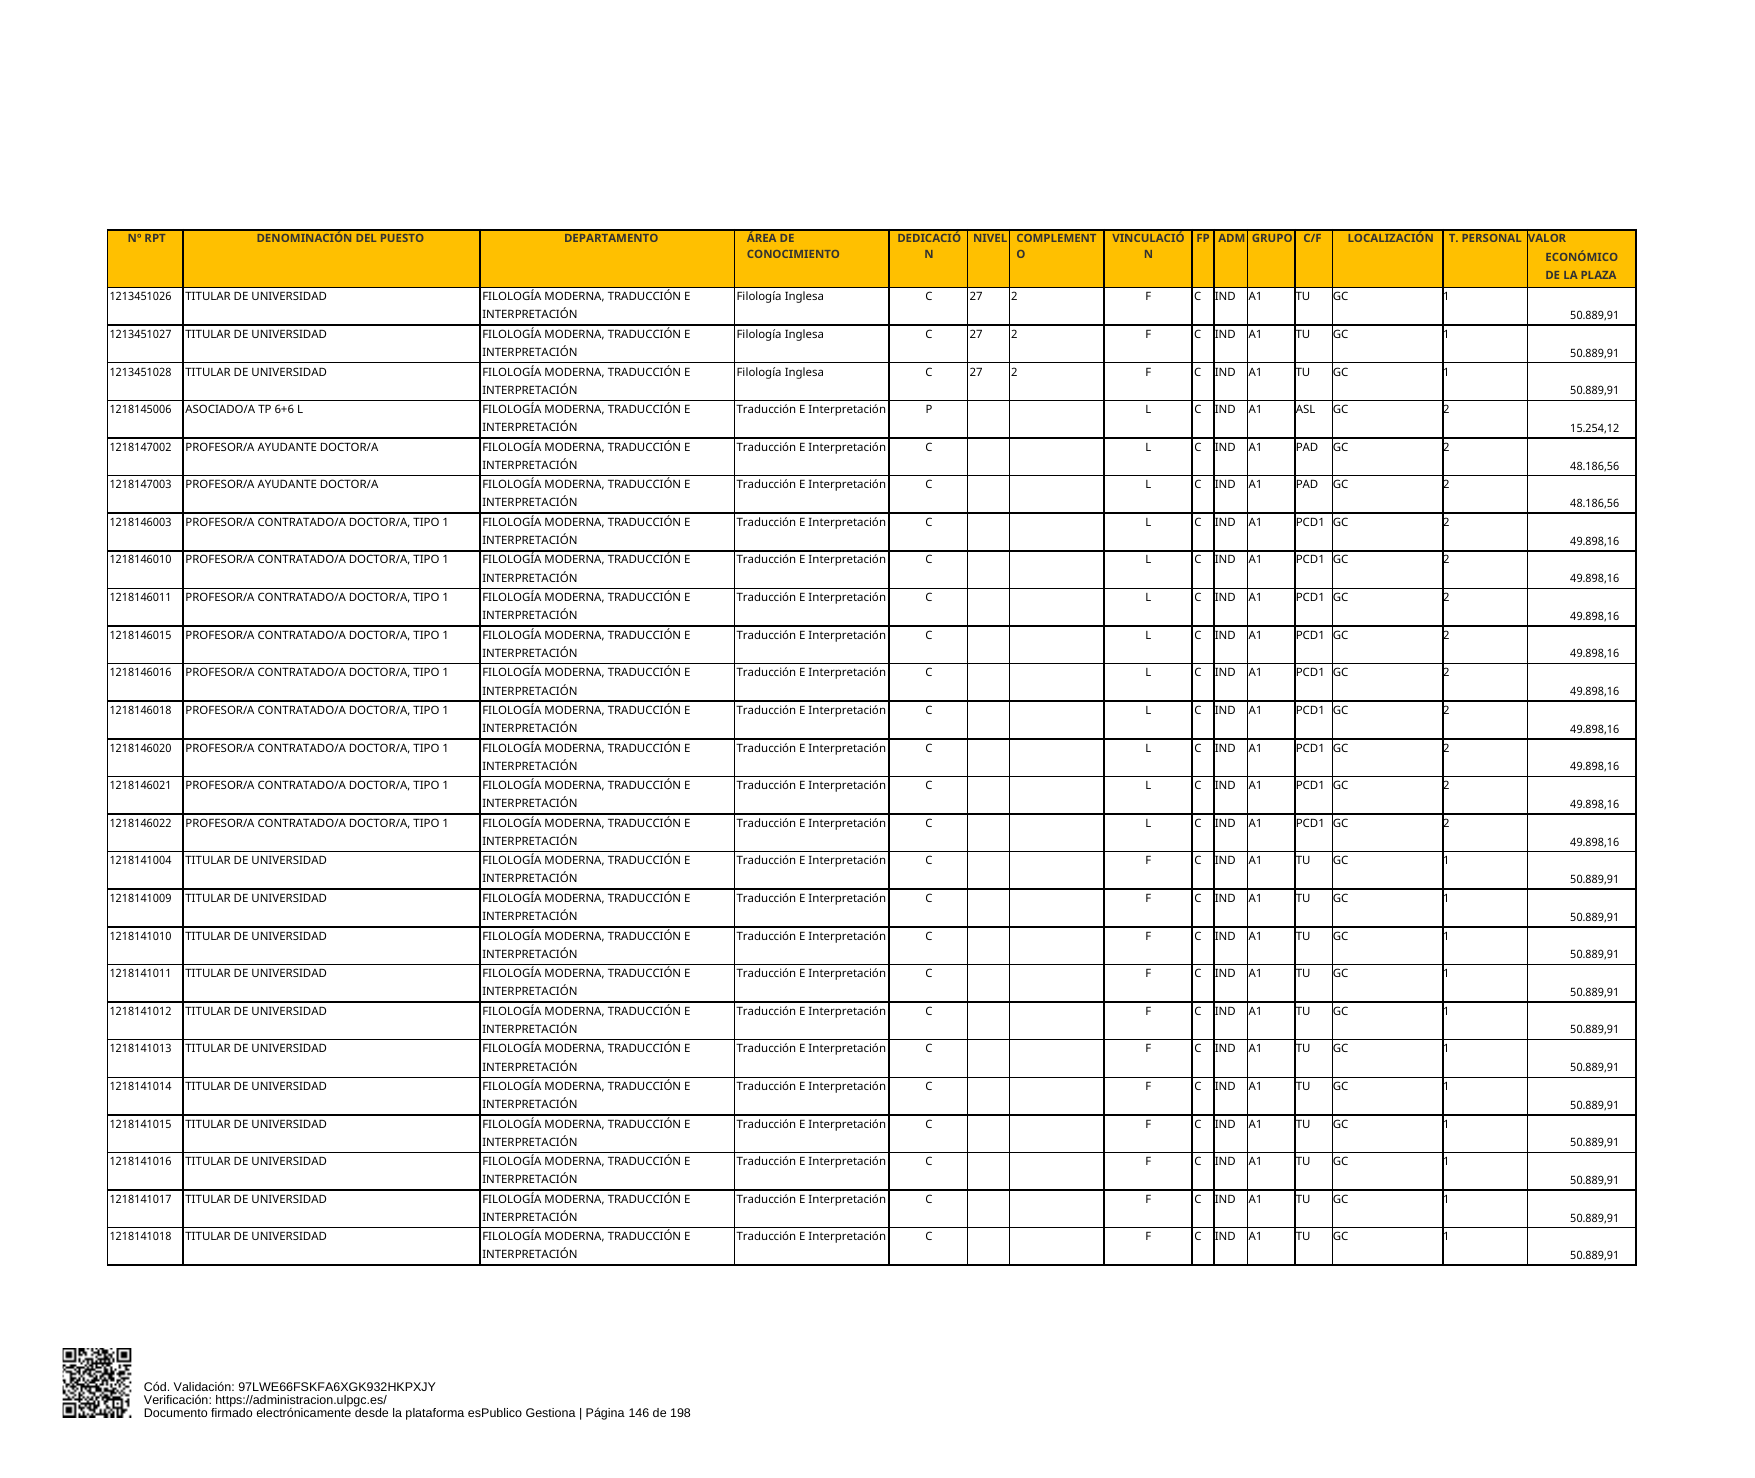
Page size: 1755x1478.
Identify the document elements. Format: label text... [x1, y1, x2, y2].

table_cell PAD [1296, 476, 1332, 512]
table_cell 1218141013 [108, 1040, 182, 1076]
table_cell FILOLOGÍA MODERNA, TRADUCCIÓN E INTERPRETACIÓN [481, 928, 734, 963]
table_cell IND [1215, 852, 1247, 888]
table_cell Traducción E Interpretación [735, 1228, 888, 1264]
table_cell [968, 1116, 1009, 1152]
table_cell 50.889,91 [1528, 1153, 1635, 1189]
table_cell [968, 476, 1009, 512]
table_cell A1 [1248, 852, 1294, 888]
table_cell GC [1333, 1153, 1442, 1189]
table_cell TU [1296, 1078, 1332, 1114]
table_cell Traducción E Interpretación [735, 439, 888, 475]
table_cell GC [1333, 514, 1442, 550]
table_cell TU [1296, 1116, 1332, 1152]
table_cell Traducción E Interpretación [735, 815, 888, 851]
table_cell A1 [1248, 627, 1294, 663]
table_cell [1010, 1003, 1103, 1039]
table_cell 50.889,91 [1528, 1191, 1635, 1227]
table_cell [968, 740, 1009, 776]
table_cell L [1105, 514, 1191, 550]
table_cell 50.889,91 [1528, 363, 1635, 399]
table_cell 1 [1444, 1228, 1527, 1264]
table_cell 1218146020 [108, 740, 182, 776]
table_cell Traducción E Interpretación [735, 589, 888, 625]
table_cell C [1193, 401, 1213, 437]
table_cell 2 [1444, 439, 1527, 475]
table_cell TITULAR DE UNIVERSIDAD [184, 1003, 479, 1039]
table_cell 1218146003 [108, 514, 182, 550]
table_cell C [890, 702, 967, 738]
table_cell L [1105, 439, 1191, 475]
table_cell 1 [1444, 1153, 1527, 1189]
table_cell C [890, 326, 967, 362]
table_cell F [1105, 363, 1191, 399]
table_cell C [890, 890, 967, 926]
table_cell 2 [1444, 740, 1527, 776]
table_cell Filología Inglesa [735, 363, 888, 399]
table_cell A1 [1248, 363, 1294, 399]
table_cell PCD1 [1296, 777, 1332, 813]
table_cell P [890, 401, 967, 437]
table_cell 50.889,91 [1528, 965, 1635, 1001]
table_cell [968, 815, 1009, 851]
table_cell Traducción E Interpretación [735, 1078, 888, 1114]
table_cell C [890, 965, 967, 1001]
table_cell A1 [1248, 664, 1294, 700]
table_cell [1010, 1116, 1103, 1152]
table_cell Traducción E Interpretación [735, 664, 888, 700]
table_cell 27 [968, 363, 1009, 399]
table_cell TU [1296, 852, 1332, 888]
table_cell [968, 1191, 1009, 1227]
table_cell 2 [1444, 476, 1527, 512]
table_cell TITULAR DE UNIVERSIDAD [184, 288, 479, 324]
table_cell GC [1333, 928, 1442, 963]
table_cell IND [1215, 326, 1247, 362]
table_cell Traducción E Interpretación [735, 627, 888, 663]
table_cell PCD1 [1296, 514, 1332, 550]
table_cell [1010, 1228, 1103, 1264]
table_cell IND [1215, 777, 1247, 813]
table_cell TU [1296, 363, 1332, 399]
table_cell IND [1215, 740, 1247, 776]
table_cell [968, 552, 1009, 587]
table_cell 49.898,16 [1528, 740, 1635, 776]
table_cell Traducción E Interpretación [735, 1153, 888, 1189]
table_cell PROFESOR/A CONTRATADO/A DOCTOR/A, TIPO 1 [184, 777, 479, 813]
table_cell TU [1296, 965, 1332, 1001]
table_cell TITULAR DE UNIVERSIDAD [184, 852, 479, 888]
table_cell GC [1333, 740, 1442, 776]
table_header DENOMINACIÓN DEL PUESTO [184, 231, 479, 287]
table_cell C [1193, 552, 1213, 587]
table_cell TU [1296, 1191, 1332, 1227]
table_cell C [890, 476, 967, 512]
table_cell [968, 965, 1009, 1001]
table_cell IND [1215, 288, 1247, 324]
table_cell 1213451027 [108, 326, 182, 362]
table_cell 50.889,91 [1528, 1003, 1635, 1039]
table_cell A1 [1248, 439, 1294, 475]
table_cell C [890, 1228, 967, 1264]
table_cell [968, 664, 1009, 700]
table_cell IND [1215, 401, 1247, 437]
table_cell PCD1 [1296, 589, 1332, 625]
table_cell [968, 589, 1009, 625]
table_cell A1 [1248, 928, 1294, 963]
table_cell FILOLOGÍA MODERNA, TRADUCCIÓN E INTERPRETACIÓN [481, 1078, 734, 1114]
table_cell IND [1215, 1191, 1247, 1227]
table_cell 1 [1444, 1191, 1527, 1227]
table_cell Traducción E Interpretación [735, 965, 888, 1001]
table_cell C [1193, 1228, 1213, 1264]
table_cell [1010, 439, 1103, 475]
table_cell Traducción E Interpretación [735, 552, 888, 587]
table_cell C [1193, 740, 1213, 776]
table_cell F [1105, 890, 1191, 926]
table_header VINCULACIÓN [1105, 231, 1191, 287]
table_cell C [890, 363, 967, 399]
table_header NIVEL [968, 231, 1009, 287]
table_cell [968, 1153, 1009, 1189]
table_cell PROFESOR/A AYUDANTE DOCTOR/A [184, 476, 479, 512]
table_cell FILOLOGÍA MODERNA, TRADUCCIÓN E INTERPRETACIÓN [481, 439, 734, 475]
table_cell Traducción E Interpretación [735, 476, 888, 512]
table_cell GC [1333, 363, 1442, 399]
table_cell L [1105, 552, 1191, 587]
table_cell 1 [1444, 363, 1527, 399]
table_cell [1010, 890, 1103, 926]
table_cell A1 [1248, 702, 1294, 738]
table_cell C [1193, 288, 1213, 324]
table_cell FILOLOGÍA MODERNA, TRADUCCIÓN E INTERPRETACIÓN [481, 1116, 734, 1152]
table_cell GC [1333, 890, 1442, 926]
table_cell FILOLOGÍA MODERNA, TRADUCCIÓN E INTERPRETACIÓN [481, 326, 734, 362]
table_cell PROFESOR/A CONTRATADO/A DOCTOR/A, TIPO 1 [184, 664, 479, 700]
table_cell 50.889,91 [1528, 288, 1635, 324]
table_cell [968, 401, 1009, 437]
table_cell C [890, 1078, 967, 1114]
table_cell GC [1333, 702, 1442, 738]
table_cell FILOLOGÍA MODERNA, TRADUCCIÓN E INTERPRETACIÓN [481, 1153, 734, 1189]
table_cell L [1105, 589, 1191, 625]
table_cell FILOLOGÍA MODERNA, TRADUCCIÓN E INTERPRETACIÓN [481, 852, 734, 888]
table_cell TU [1296, 1040, 1332, 1076]
table_cell FILOLOGÍA MODERNA, TRADUCCIÓN E INTERPRETACIÓN [481, 965, 734, 1001]
table_cell A1 [1248, 1228, 1294, 1264]
table_cell 1218141014 [108, 1078, 182, 1114]
table_cell FILOLOGÍA MODERNA, TRADUCCIÓN E INTERPRETACIÓN [481, 740, 734, 776]
table_cell GC [1333, 1040, 1442, 1076]
table_cell IND [1215, 552, 1247, 587]
table_cell C [890, 1153, 967, 1189]
table_cell TITULAR DE UNIVERSIDAD [184, 1191, 479, 1227]
table_cell 1 [1444, 965, 1527, 1001]
table_cell A1 [1248, 401, 1294, 437]
table_cell [1010, 1078, 1103, 1114]
table_cell GC [1333, 589, 1442, 625]
table_cell [968, 852, 1009, 888]
table_cell 1218141012 [108, 1003, 182, 1039]
table_cell IND [1215, 1003, 1247, 1039]
table_cell 1218141009 [108, 890, 182, 926]
table_cell [1010, 589, 1103, 625]
table_cell C [1193, 514, 1213, 550]
table_cell 1218147003 [108, 476, 182, 512]
table_cell A1 [1248, 1153, 1294, 1189]
table_cell C [1193, 852, 1213, 888]
table_cell FILOLOGÍA MODERNA, TRADUCCIÓN E INTERPRETACIÓN [481, 664, 734, 700]
table_cell C [1193, 439, 1213, 475]
table_cell 1 [1444, 890, 1527, 926]
table_cell TITULAR DE UNIVERSIDAD [184, 928, 479, 963]
table_cell [1010, 777, 1103, 813]
table_cell IND [1215, 1228, 1247, 1264]
table_cell [1010, 627, 1103, 663]
table_cell PAD [1296, 439, 1332, 475]
table_cell 1218146015 [108, 627, 182, 663]
table_cell 49.898,16 [1528, 589, 1635, 625]
table_header VALOR ECONÓMICO DE LA PLAZA [1528, 231, 1635, 287]
table_cell A1 [1248, 1191, 1294, 1227]
table_cell FILOLOGÍA MODERNA, TRADUCCIÓN E INTERPRETACIÓN [481, 476, 734, 512]
table_cell [1010, 552, 1103, 587]
table_cell Traducción E Interpretación [735, 777, 888, 813]
table_cell FILOLOGÍA MODERNA, TRADUCCIÓN E INTERPRETACIÓN [481, 589, 734, 625]
table_header DEDICACIÓN [890, 231, 967, 287]
table_cell GC [1333, 1003, 1442, 1039]
table_cell [968, 702, 1009, 738]
table_cell 2 [1444, 815, 1527, 851]
table_cell FILOLOGÍA MODERNA, TRADUCCIÓN E INTERPRETACIÓN [481, 627, 734, 663]
table_cell F [1105, 1153, 1191, 1189]
table_cell 50.889,91 [1528, 1078, 1635, 1114]
table_cell C [1193, 476, 1213, 512]
table_cell IND [1215, 439, 1247, 475]
table_cell 1213451026 [108, 288, 182, 324]
table_cell [1010, 852, 1103, 888]
table_cell C [890, 439, 967, 475]
table_cell 48.186,56 [1528, 476, 1635, 512]
table_cell A1 [1248, 476, 1294, 512]
table_cell A1 [1248, 777, 1294, 813]
table_cell 2 [1444, 664, 1527, 700]
table_cell 1218145006 [108, 401, 182, 437]
table_cell [1010, 476, 1103, 512]
table_header FP [1193, 231, 1213, 287]
table_cell C [890, 627, 967, 663]
table_cell C [1193, 1191, 1213, 1227]
table_cell IND [1215, 1116, 1247, 1152]
table_cell FILOLOGÍA MODERNA, TRADUCCIÓN E INTERPRETACIÓN [481, 1228, 734, 1264]
table_cell IND [1215, 890, 1247, 926]
table_cell F [1105, 1078, 1191, 1114]
table_cell A1 [1248, 1040, 1294, 1076]
table_cell 2 [1444, 552, 1527, 587]
table_cell IND [1215, 965, 1247, 1001]
table_cell L [1105, 815, 1191, 851]
table_cell C [890, 852, 967, 888]
table_cell TU [1296, 288, 1332, 324]
table_cell 50.889,91 [1528, 852, 1635, 888]
table_cell 50.889,91 [1528, 1040, 1635, 1076]
table_cell [1010, 740, 1103, 776]
table_cell GC [1333, 326, 1442, 362]
table_cell GC [1333, 852, 1442, 888]
table_header DEPARTAMENTO [481, 231, 734, 287]
table_cell C [890, 777, 967, 813]
table_cell A1 [1248, 740, 1294, 776]
table_cell TU [1296, 1153, 1332, 1189]
table_cell 1218141004 [108, 852, 182, 888]
table_cell 27 [968, 288, 1009, 324]
table_cell C [1193, 777, 1213, 813]
table_cell 1218146010 [108, 552, 182, 587]
table_cell PCD1 [1296, 740, 1332, 776]
table_cell C [890, 1003, 967, 1039]
table_cell FILOLOGÍA MODERNA, TRADUCCIÓN E INTERPRETACIÓN [481, 288, 734, 324]
table_cell [1010, 815, 1103, 851]
table_cell GC [1333, 401, 1442, 437]
table_cell 1 [1444, 288, 1527, 324]
table_header Nº RPT [108, 231, 182, 287]
table_cell GC [1333, 1191, 1442, 1227]
table_cell 2 [1010, 326, 1103, 362]
table_cell A1 [1248, 552, 1294, 587]
table_cell PROFESOR/A CONTRATADO/A DOCTOR/A, TIPO 1 [184, 740, 479, 776]
table_cell 1218141016 [108, 1153, 182, 1189]
table_cell 15.254,12 [1528, 401, 1635, 437]
table_cell GC [1333, 1116, 1442, 1152]
table_cell GC [1333, 965, 1442, 1001]
table_cell [1010, 1040, 1103, 1076]
table_cell Traducción E Interpretación [735, 928, 888, 963]
table_cell A1 [1248, 288, 1294, 324]
table_cell PROFESOR/A CONTRATADO/A DOCTOR/A, TIPO 1 [184, 589, 479, 625]
table_cell 1 [1444, 1078, 1527, 1114]
table_cell TITULAR DE UNIVERSIDAD [184, 363, 479, 399]
table_cell 2 [1444, 777, 1527, 813]
table_cell PCD1 [1296, 552, 1332, 587]
table_cell 1 [1444, 928, 1527, 963]
table_cell C [1193, 965, 1213, 1001]
table_cell F [1105, 928, 1191, 963]
table_cell 1218141011 [108, 965, 182, 1001]
table_cell [968, 890, 1009, 926]
table_cell 50.889,91 [1528, 326, 1635, 362]
table_cell [968, 1228, 1009, 1264]
table_cell [968, 1040, 1009, 1076]
table_cell GC [1333, 627, 1442, 663]
table_cell A1 [1248, 326, 1294, 362]
table_cell PROFESOR/A CONTRATADO/A DOCTOR/A, TIPO 1 [184, 514, 479, 550]
table_cell FILOLOGÍA MODERNA, TRADUCCIÓN E INTERPRETACIÓN [481, 890, 734, 926]
table_header ÁREA DE CONOCIMIENTO [735, 231, 888, 287]
table_cell L [1105, 702, 1191, 738]
table_cell Traducción E Interpretación [735, 401, 888, 437]
table_cell A1 [1248, 1078, 1294, 1114]
table_cell C [890, 589, 967, 625]
table_cell 2 [1444, 627, 1527, 663]
table_cell 1218147002 [108, 439, 182, 475]
table_header COMPLEMENTO [1010, 231, 1103, 287]
table_cell 1218146016 [108, 664, 182, 700]
table_cell 49.898,16 [1528, 514, 1635, 550]
table_cell L [1105, 476, 1191, 512]
table_cell ASL [1296, 401, 1332, 437]
table_cell F [1105, 965, 1191, 1001]
table_cell 27 [968, 326, 1009, 362]
table_cell C [1193, 1153, 1213, 1189]
table_cell Traducción E Interpretación [735, 740, 888, 776]
table_cell PROFESOR/A CONTRATADO/A DOCTOR/A, TIPO 1 [184, 552, 479, 587]
table_cell FILOLOGÍA MODERNA, TRADUCCIÓN E INTERPRETACIÓN [481, 401, 734, 437]
table_cell Traducción E Interpretación [735, 1040, 888, 1076]
table_cell 2 [1010, 363, 1103, 399]
table_cell A1 [1248, 815, 1294, 851]
table_cell F [1105, 1040, 1191, 1076]
table_cell 1218146022 [108, 815, 182, 851]
table_cell TU [1296, 1228, 1332, 1264]
table_cell 48.186,56 [1528, 439, 1635, 475]
table_cell C [1193, 890, 1213, 926]
table_cell [1010, 1153, 1103, 1189]
table_cell TU [1296, 1003, 1332, 1039]
table_cell Traducción E Interpretación [735, 1003, 888, 1039]
table_cell L [1105, 627, 1191, 663]
table_cell IND [1215, 664, 1247, 700]
table_cell TU [1296, 326, 1332, 362]
table_cell 50.889,91 [1528, 1228, 1635, 1264]
table_cell [1010, 965, 1103, 1001]
table_cell PROFESOR/A CONTRATADO/A DOCTOR/A, TIPO 1 [184, 815, 479, 851]
table_cell FILOLOGÍA MODERNA, TRADUCCIÓN E INTERPRETACIÓN [481, 777, 734, 813]
table_cell C [1193, 363, 1213, 399]
table_cell A1 [1248, 589, 1294, 625]
table_cell 49.898,16 [1528, 777, 1635, 813]
table_cell C [890, 815, 967, 851]
table_cell C [890, 1040, 967, 1076]
table_cell FILOLOGÍA MODERNA, TRADUCCIÓN E INTERPRETACIÓN [481, 1040, 734, 1076]
table_cell C [890, 514, 967, 550]
table_cell Traducción E Interpretación [735, 1116, 888, 1152]
table_cell Traducción E Interpretación [735, 852, 888, 888]
table_cell A1 [1248, 514, 1294, 550]
table_cell 2 [1444, 401, 1527, 437]
table_cell C [1193, 627, 1213, 663]
table_cell [968, 777, 1009, 813]
table_cell 1 [1444, 326, 1527, 362]
table_cell IND [1215, 928, 1247, 963]
table_cell 50.889,91 [1528, 890, 1635, 926]
table_cell PCD1 [1296, 702, 1332, 738]
table_cell Filología Inglesa [735, 288, 888, 324]
table_cell 1218141017 [108, 1191, 182, 1227]
table_cell 49.898,16 [1528, 627, 1635, 663]
table_cell PROFESOR/A AYUDANTE DOCTOR/A [184, 439, 479, 475]
table_header GRUPO [1248, 231, 1294, 287]
table_cell C [890, 288, 967, 324]
table_cell TITULAR DE UNIVERSIDAD [184, 1228, 479, 1264]
table_header LOCALIZACIÓN [1333, 231, 1442, 287]
table_cell F [1105, 288, 1191, 324]
table_cell FILOLOGÍA MODERNA, TRADUCCIÓN E INTERPRETACIÓN [481, 514, 734, 550]
table_header T. PERSONAL [1444, 231, 1527, 287]
table_header C/F [1296, 231, 1332, 287]
table_cell F [1105, 326, 1191, 362]
table_cell 1218146011 [108, 589, 182, 625]
table_cell Traducción E Interpretación [735, 514, 888, 550]
table_cell IND [1215, 1078, 1247, 1114]
table_cell FILOLOGÍA MODERNA, TRADUCCIÓN E INTERPRETACIÓN [481, 1191, 734, 1227]
table_cell L [1105, 777, 1191, 813]
table_cell 2 [1444, 702, 1527, 738]
table_cell TITULAR DE UNIVERSIDAD [184, 1153, 479, 1189]
table_cell C [890, 740, 967, 776]
table_cell 49.898,16 [1528, 702, 1635, 738]
table_cell GC [1333, 476, 1442, 512]
table_cell 49.898,16 [1528, 664, 1635, 700]
table_cell TITULAR DE UNIVERSIDAD [184, 965, 479, 1001]
table_cell TU [1296, 890, 1332, 926]
table_cell F [1105, 1003, 1191, 1039]
table_cell C [890, 928, 967, 963]
table_cell C [890, 552, 967, 587]
table_cell [968, 928, 1009, 963]
table_cell TU [1296, 928, 1332, 963]
table_cell PCD1 [1296, 664, 1332, 700]
table_cell L [1105, 401, 1191, 437]
table_cell [1010, 664, 1103, 700]
table_cell IND [1215, 1040, 1247, 1076]
table_cell F [1105, 1228, 1191, 1264]
table_cell IND [1215, 476, 1247, 512]
table_cell GC [1333, 439, 1442, 475]
table_cell C [1193, 1078, 1213, 1114]
table_cell 1 [1444, 1116, 1527, 1152]
table_cell C [1193, 664, 1213, 700]
table_cell 1 [1444, 1003, 1527, 1039]
table_cell GC [1333, 552, 1442, 587]
table_cell C [890, 1116, 967, 1152]
table_cell TITULAR DE UNIVERSIDAD [184, 890, 479, 926]
table_cell TITULAR DE UNIVERSIDAD [184, 1078, 479, 1114]
table_cell [1010, 928, 1103, 963]
table_cell GC [1333, 1078, 1442, 1114]
table_cell 1218141018 [108, 1228, 182, 1264]
table_cell Filología Inglesa [735, 326, 888, 362]
table_cell 1218146021 [108, 777, 182, 813]
table_cell C [1193, 1040, 1213, 1076]
table_cell FILOLOGÍA MODERNA, TRADUCCIÓN E INTERPRETACIÓN [481, 363, 734, 399]
table_cell 50.889,91 [1528, 928, 1635, 963]
table_cell FILOLOGÍA MODERNA, TRADUCCIÓN E INTERPRETACIÓN [481, 1003, 734, 1039]
table_cell FILOLOGÍA MODERNA, TRADUCCIÓN E INTERPRETACIÓN [481, 552, 734, 587]
table_cell 1218141010 [108, 928, 182, 963]
table_cell PROFESOR/A CONTRATADO/A DOCTOR/A, TIPO 1 [184, 627, 479, 663]
table_cell [1010, 401, 1103, 437]
table_cell [968, 627, 1009, 663]
table_cell IND [1215, 363, 1247, 399]
table_cell GC [1333, 1228, 1442, 1264]
table_cell ASOCIADO/A TP 6+6 L [184, 401, 479, 437]
table_cell GC [1333, 664, 1442, 700]
table_header ADM [1215, 231, 1247, 287]
table_cell A1 [1248, 1003, 1294, 1039]
table_cell TITULAR DE UNIVERSIDAD [184, 1116, 479, 1152]
table_cell 1218146018 [108, 702, 182, 738]
table_cell C [1193, 1116, 1213, 1152]
table_cell IND [1215, 815, 1247, 851]
table_cell PROFESOR/A CONTRATADO/A DOCTOR/A, TIPO 1 [184, 702, 479, 738]
table_cell IND [1215, 589, 1247, 625]
table_cell 1213451028 [108, 363, 182, 399]
table_cell IND [1215, 702, 1247, 738]
table_cell IND [1215, 514, 1247, 550]
table_cell 49.898,16 [1528, 815, 1635, 851]
table_cell C [1193, 815, 1213, 851]
table_cell FILOLOGÍA MODERNA, TRADUCCIÓN E INTERPRETACIÓN [481, 815, 734, 851]
table_cell 1218141015 [108, 1116, 182, 1152]
table_cell C [1193, 589, 1213, 625]
table_cell [1010, 1191, 1103, 1227]
table_cell 2 [1444, 589, 1527, 625]
table_cell C [1193, 1003, 1213, 1039]
table_cell 49.898,16 [1528, 552, 1635, 587]
table_cell 50.889,91 [1528, 1116, 1635, 1152]
table_cell A1 [1248, 1116, 1294, 1152]
table_cell [968, 1003, 1009, 1039]
table_cell PCD1 [1296, 627, 1332, 663]
table_cell [968, 514, 1009, 550]
table_cell Traducción E Interpretación [735, 1191, 888, 1227]
table_cell [1010, 702, 1103, 738]
table_cell A1 [1248, 965, 1294, 1001]
table_cell Traducción E Interpretación [735, 890, 888, 926]
table_cell GC [1333, 815, 1442, 851]
table_cell Traducción E Interpretación [735, 702, 888, 738]
table_cell 2 [1444, 514, 1527, 550]
table_cell C [890, 664, 967, 700]
table_cell F [1105, 852, 1191, 888]
table_cell L [1105, 740, 1191, 776]
table_cell F [1105, 1191, 1191, 1227]
table_cell TITULAR DE UNIVERSIDAD [184, 326, 479, 362]
table_cell 2 [1010, 288, 1103, 324]
table_cell L [1105, 664, 1191, 700]
table_cell IND [1215, 1153, 1247, 1189]
table_cell GC [1333, 777, 1442, 813]
table_cell 1 [1444, 852, 1527, 888]
table_cell C [1193, 702, 1213, 738]
table_cell 1 [1444, 1040, 1527, 1076]
table_cell GC [1333, 288, 1442, 324]
table_cell A1 [1248, 890, 1294, 926]
table_cell [1010, 514, 1103, 550]
table_cell C [1193, 928, 1213, 963]
table_cell C [890, 1191, 967, 1227]
table_cell PCD1 [1296, 815, 1332, 851]
table_cell TITULAR DE UNIVERSIDAD [184, 1040, 479, 1076]
table_cell FILOLOGÍA MODERNA, TRADUCCIÓN E INTERPRETACIÓN [481, 702, 734, 738]
table_cell IND [1215, 627, 1247, 663]
table_cell [968, 439, 1009, 475]
table_cell [968, 1078, 1009, 1114]
table_cell C [1193, 326, 1213, 362]
table_cell F [1105, 1116, 1191, 1152]
